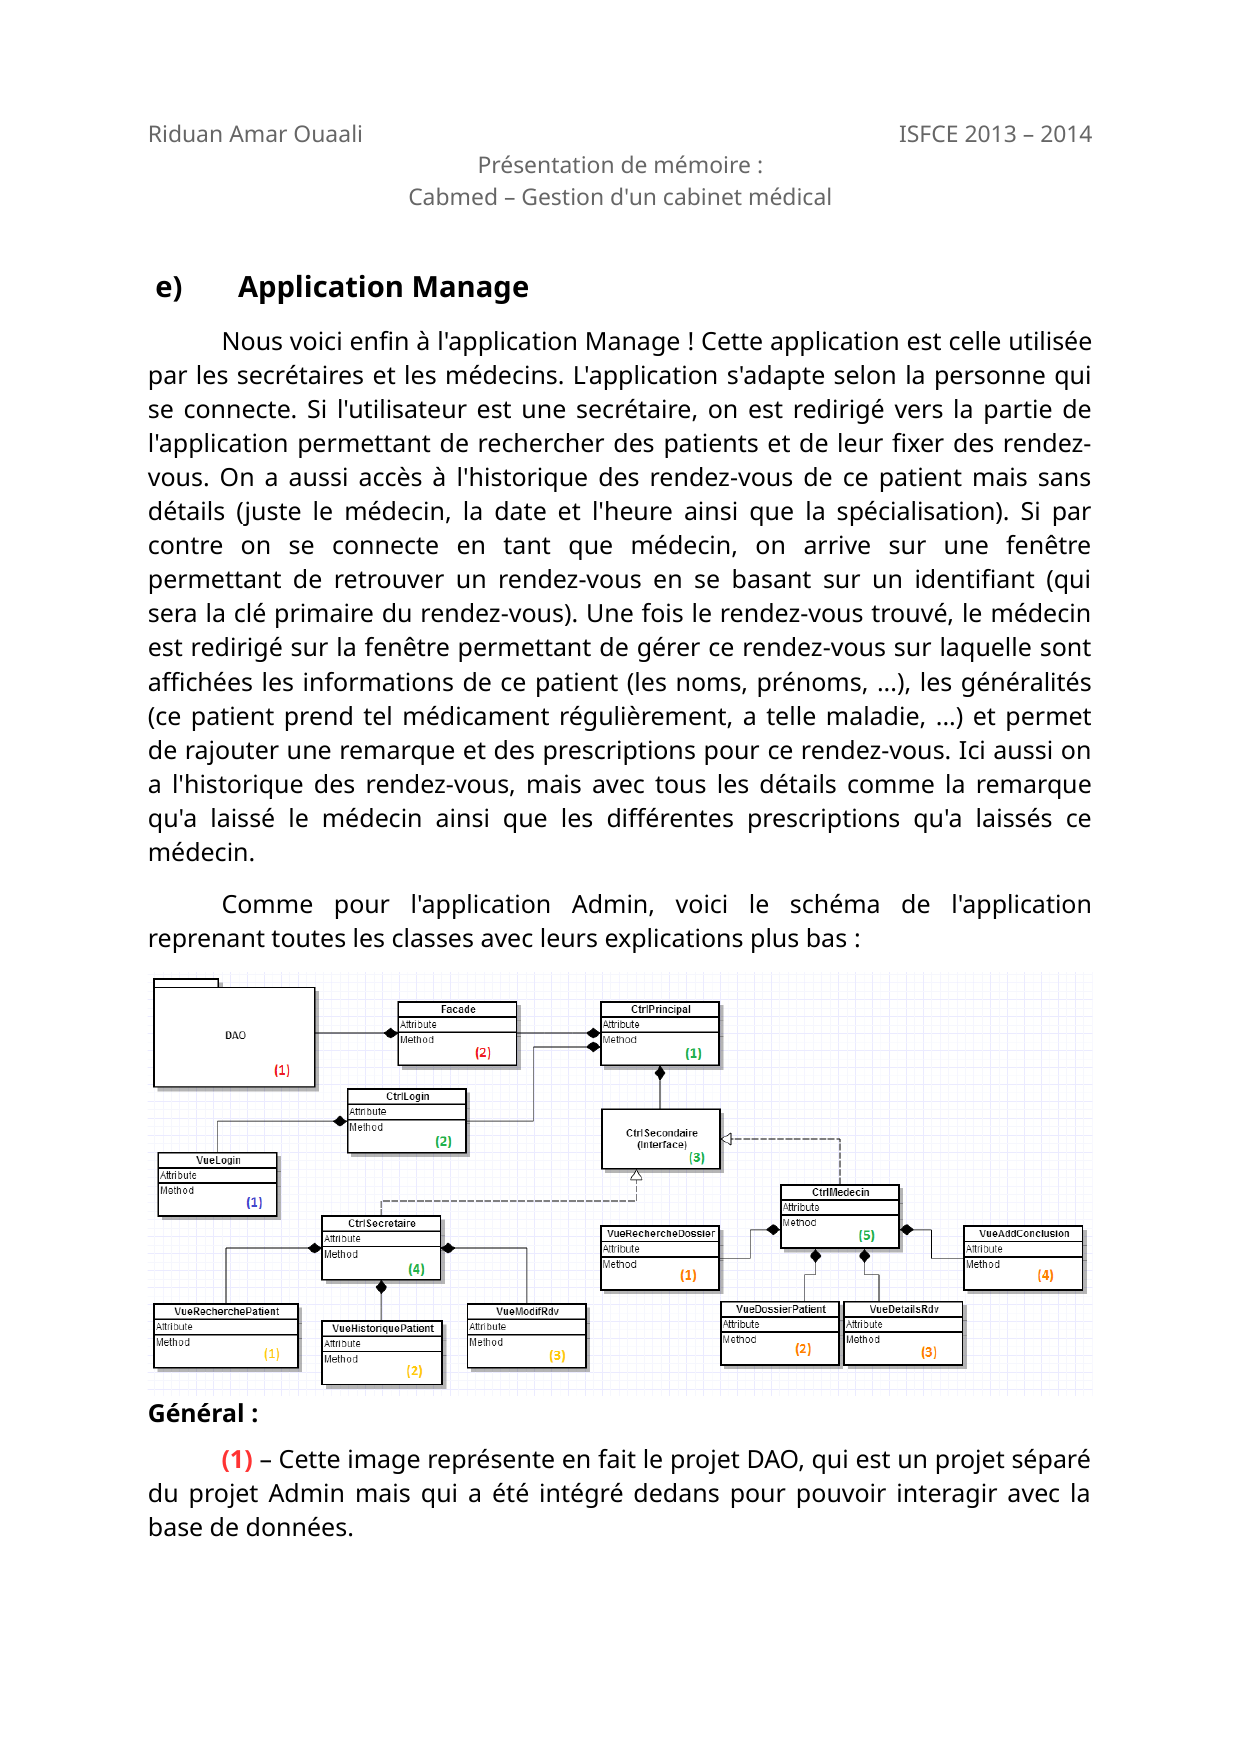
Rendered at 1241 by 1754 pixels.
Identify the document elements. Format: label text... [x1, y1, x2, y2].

text (1) – Cette image représente en fait le projet DAO, qui est un projet séparé du projet Admin mais qui a été intégré dedans pour pouvoir interagir avec la base de données. [148, 1442, 1093, 1544]
picture [147, 972, 1093, 1396]
text Comme pour l'application Admin, voici le schéma de l'application reprenant toutes les classes avec leurs explications plus bas : [148, 886, 1093, 954]
subtitle Application Manage [148, 266, 1093, 306]
text Nous voici enfin à l'application Manage ! Cette application est celle utilisée par les secrétaires et les médecins. L'application s'adapte selon la personne qui se connecte. Si l'utilisateur est une secrétaire, on est redirigé vers la partie de l'application permettant de rechercher des patients et de leur fixer des rendez-vous. On a aussi accès à l'historique des rendez-vous de ce patient mais sans détails (juste le médecin, la date et l'heure ainsi que la spécialisation). Si par contre on se connecte en tant que médecin, on arrive sur une fenêtre permettant de retrouver un rendez-vous en se basant sur un identifiant (qui sera la clé primaire du rendez-vous). Une fois le rendez-vous trouvé, le médecin est redirigé sur la fenêtre permettant de gérer ce rendez-vous sur laquelle sont affichées les informations de ce patient (les noms, prénoms, ...), les généralités (ce patient prend tel médicament régulièrement, a telle maladie, ...) et permet de rajouter une remarque et des prescriptions pour ce rendez-vous. Ici aussi on a l'historique des rendez-vous, mais avec tous les détails comme la remarque qu'a laissé le médecin ainsi que les différentes prescriptions qu'a laissés ce médecin. [148, 323, 1093, 868]
subtitle Général : [148, 1396, 1093, 1429]
